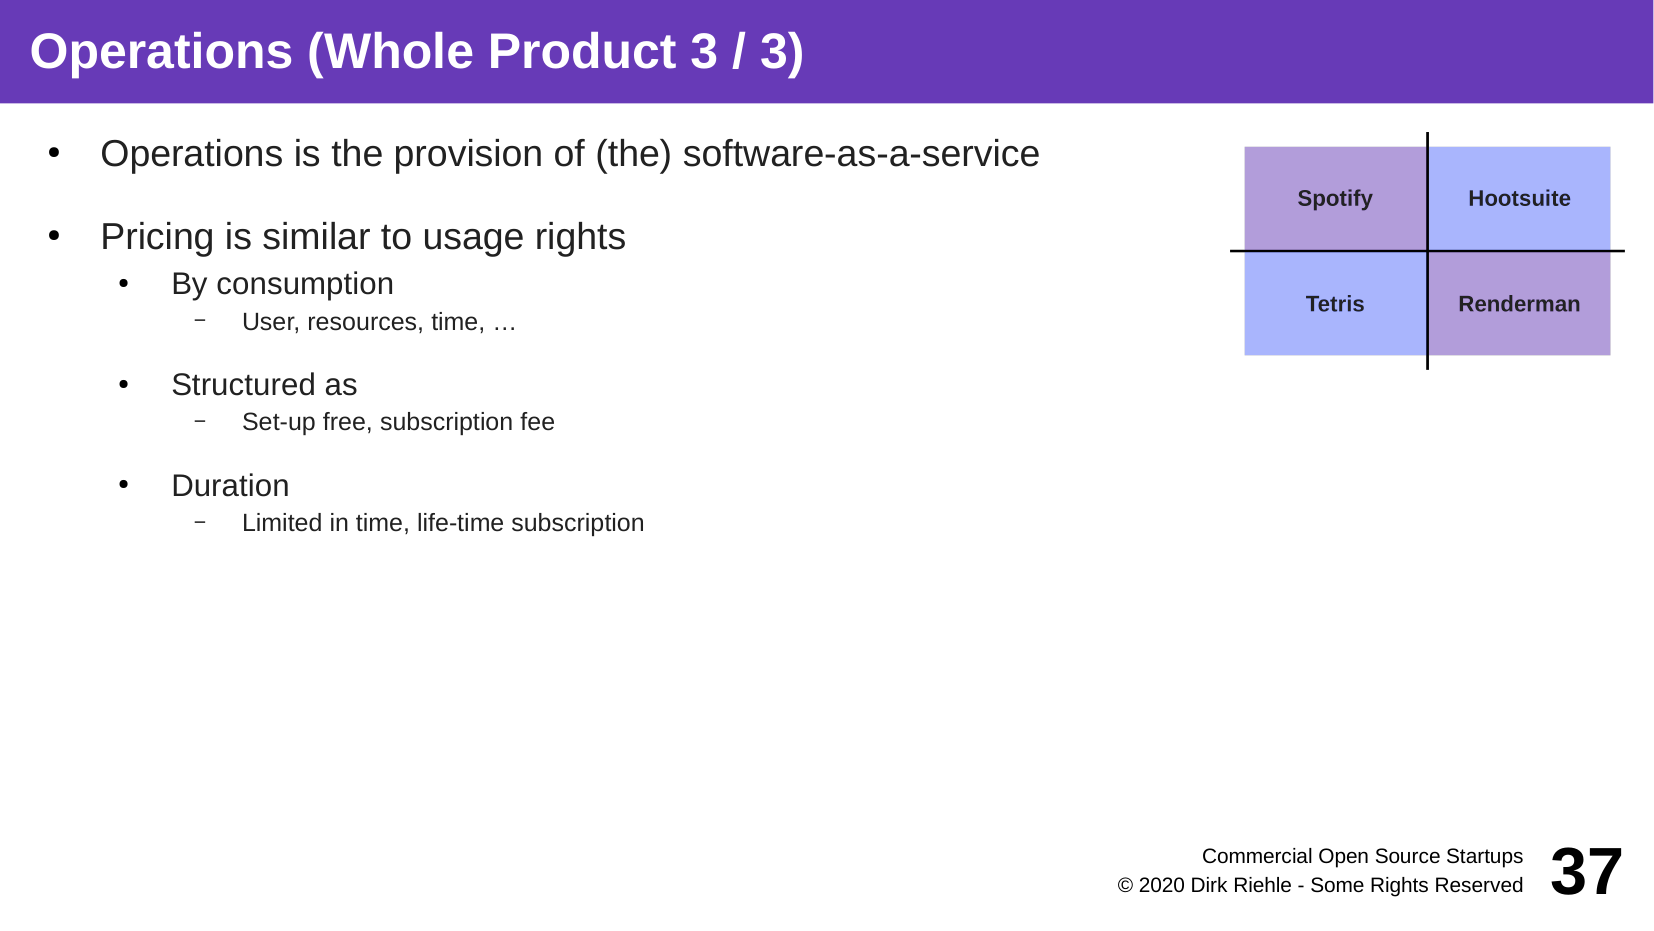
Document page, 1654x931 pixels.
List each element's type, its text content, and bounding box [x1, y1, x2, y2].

list Operations is the provision of (the) software-as-a-service Pricing is similar to usage rights By consumption User, resources, time, … Structured as Set-up free, subscription fee Duration Limited in time, life-time subscription [29, 132, 1625, 813]
picture [1230, 132, 1625, 370]
title Operations (Whole Product 3 / 3) [0, 0, 1654, 104]
